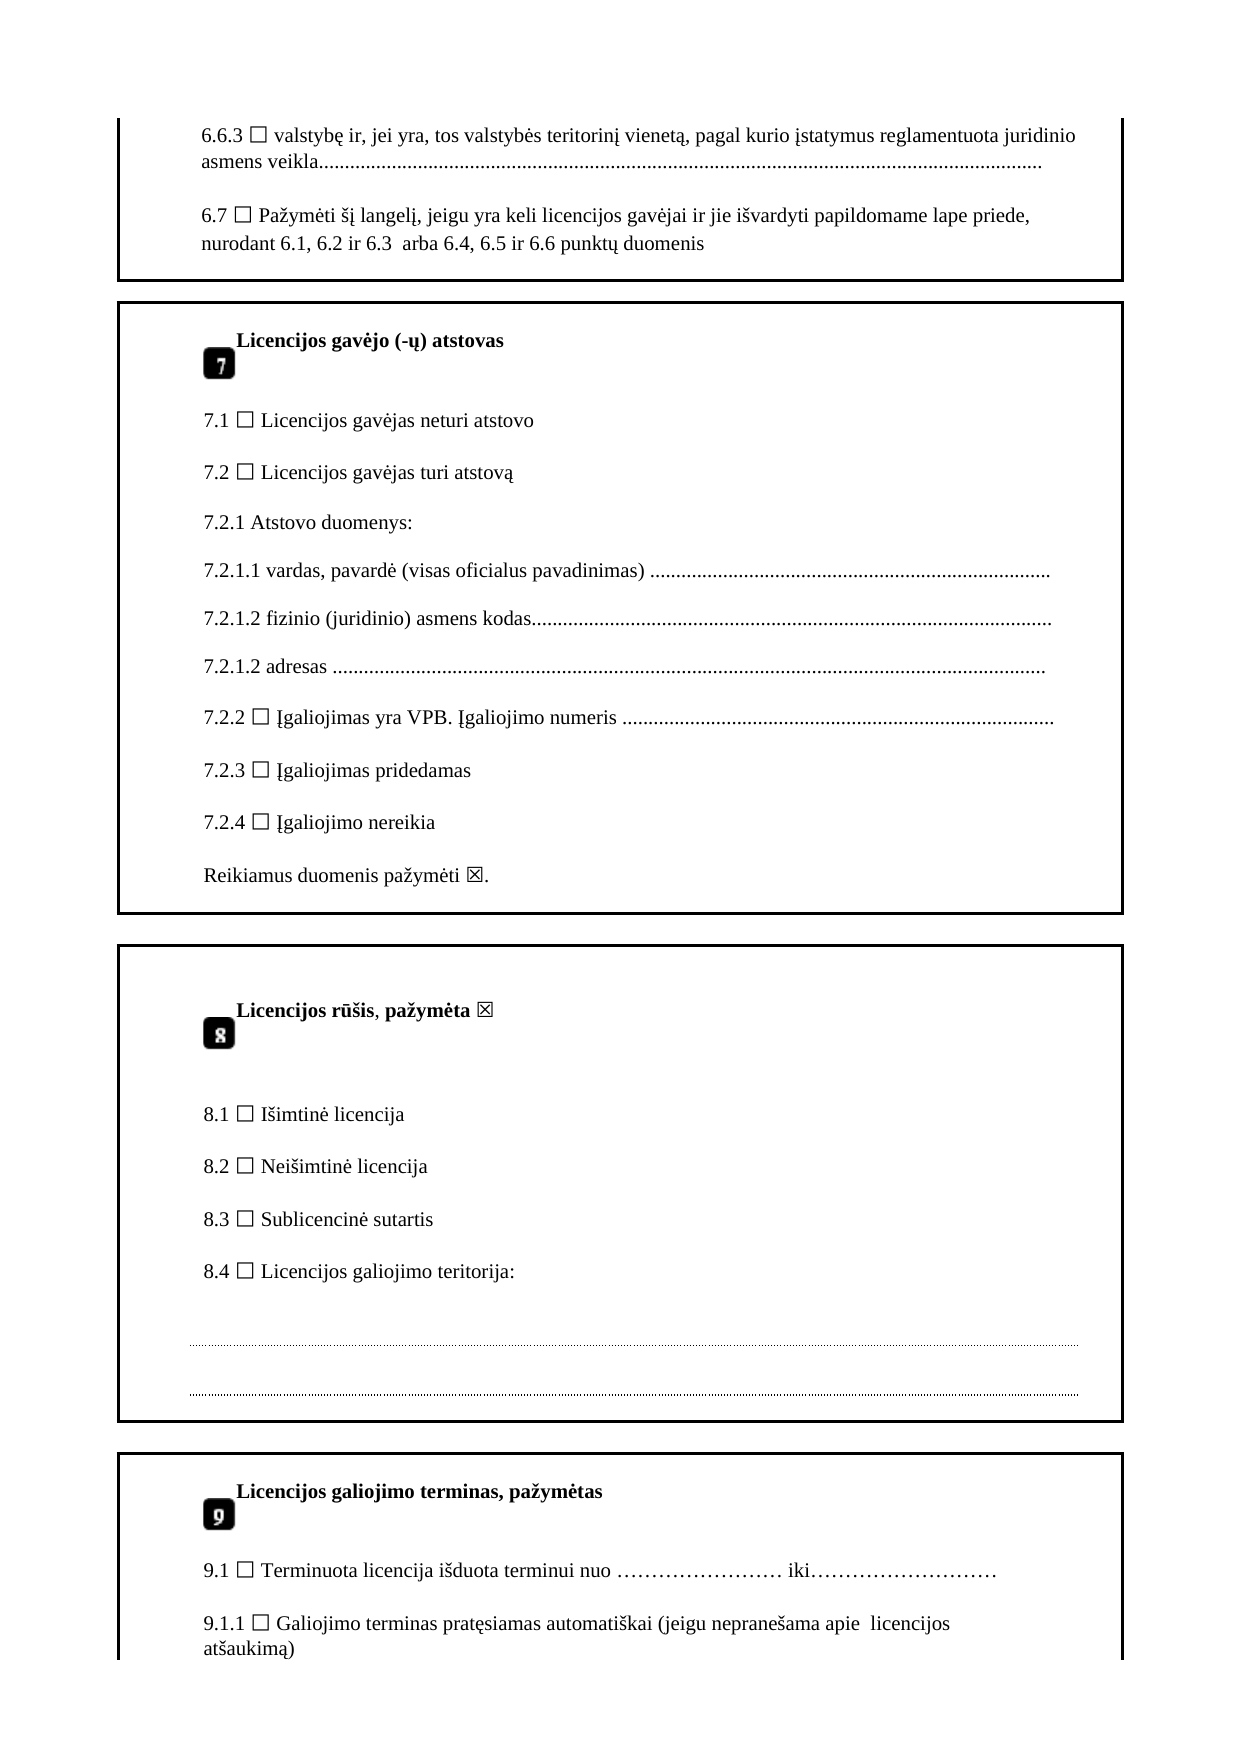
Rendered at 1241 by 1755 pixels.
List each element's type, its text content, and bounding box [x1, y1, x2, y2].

table_header [120, 947, 143, 971]
table_cell 8.1 ⬜ Išimtinė licencija 8.2 ⬜ Neišimtinė licencija 8.3 ⬜ Sublicencinė sutartis 8.4 ⬜ Licencijos galiojimo teritorija: [120, 1075, 1121, 1309]
table_cell [190, 1370, 1079, 1394]
table_cell [120, 118, 190, 198]
table_cell [120, 1345, 1121, 1370]
table_cell [120, 1370, 190, 1394]
table_cell 6.7 ⬜ Pažymėti šį langelį, jeigu yra keli licencijos gavėjai ir jie išvardyti papildomame lape priede, nurodant 6.1, 6.2 ir 6.3 arba 6.4, 6.5 ir 6.6 punktų duomenis [190, 198, 1121, 279]
table_cell [120, 1309, 190, 1345]
table_header [143, 947, 1121, 971]
table_cell 6.6.3 ⬜ valstybę ir, jei yra, tos valstybės teritorinį vienetą, pagal kurio įstatymus reglamentuota juridinio asmens veikla........................................................................................................................................... [190, 118, 1121, 198]
table_cell Licencijos rūšis, pažymėta ☒ [143, 971, 1121, 1074]
table_cell [190, 1394, 1079, 1420]
table_cell [190, 1309, 1079, 1345]
table_cell [120, 198, 190, 279]
table_cell [1079, 1370, 1121, 1394]
table_cell [120, 1394, 190, 1420]
table_cell [120, 971, 143, 1074]
table_header Licencijos gavėjo (-ų) atstovas 7.1 ⬜ Licencijos gavėjas neturi atstovo 7.2 ⬜ Licencijos gavėjas turi atstovą 7.2.1 Atstovo duomenys: 7.2.1.1 vardas, pavardė (visas oficialus pavadinimas) ............................................................................. 7.2.1.2 fizinio (juridinio) asmens kodas.................................................................................................... 7.2.1.2 adresas ......................................................................................................................................... 7.2.2 ⬜ Įgaliojimas yra VPB. Įgaliojimo numeris ................................................................................... 7.2.3 ⬜ Įgaliojimas pridedamas 7.2.4 ⬜ Įgaliojimo nereikia Reikiamus duomenis pažymėti ☒. [120, 304, 1121, 912]
table_cell [1079, 1394, 1121, 1420]
table_header Licencijos galiojimo terminas, pažymėtas 9.1 ⬜ Terminuota licencija išduota terminui nuo …………………… iki……………………… 9.1.1 ⬜ Galiojimo terminas pratęsiamas automatiškai (jeigu nepranešama apie licencijos atšaukimą) [120, 1455, 1121, 1660]
table_cell [1079, 1309, 1121, 1345]
